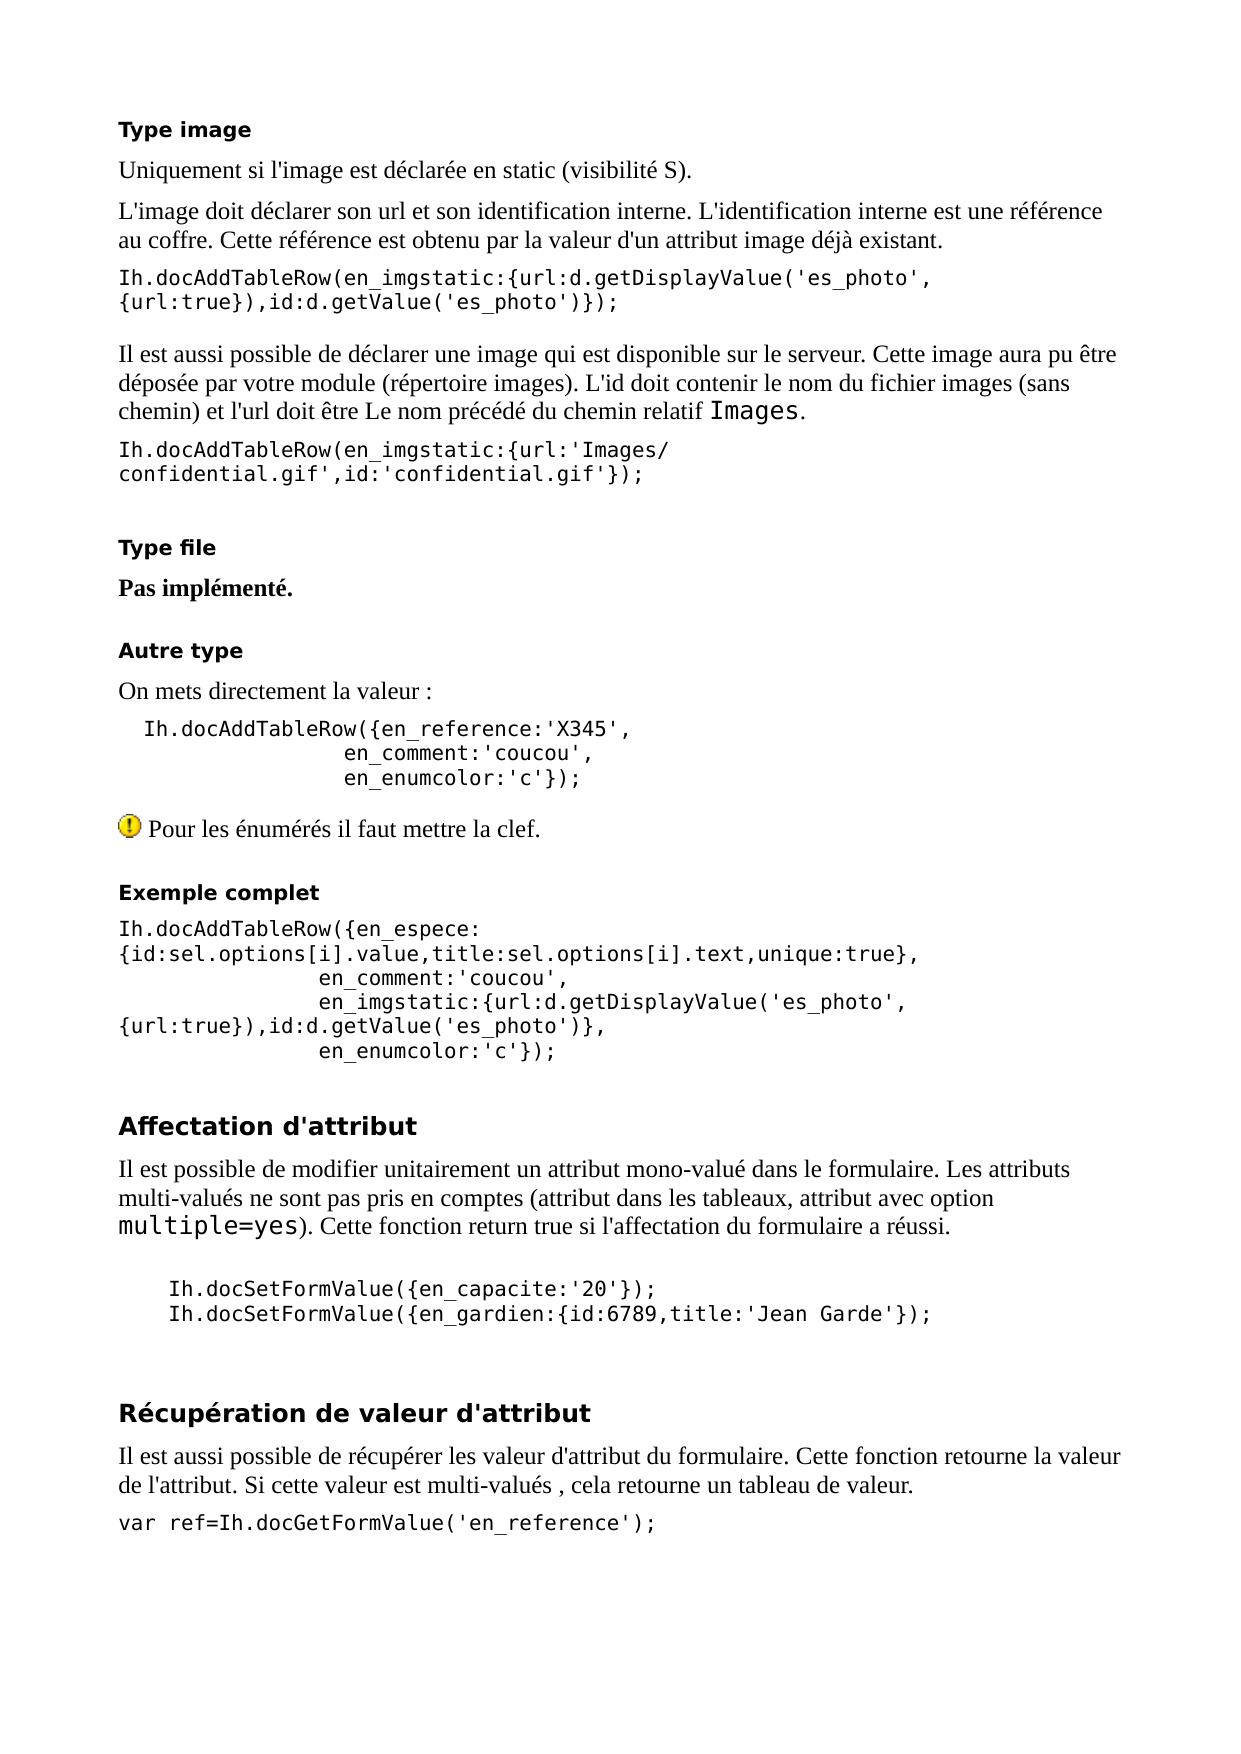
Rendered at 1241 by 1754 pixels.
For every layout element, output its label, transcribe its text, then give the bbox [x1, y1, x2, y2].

text Il est aussi possible de déclarer une image qui est disponible sur le serveur. Cette image aura pu être déposée par votre module (répertoire images). L'id doit contenir le nom du fichier images (sans chemin) et l'url doit être Le nom précédé du chemin relatif Images. [118, 339, 1122, 426]
picture [118, 814, 142, 838]
text Ih.docAddTableRow(en_imgstatic:{url:d.getDisplayValue('es_photo',{url:true}),id:d.getValue('es_photo')}); [118, 266, 1122, 339]
text Ih.docSetFormValue({en_capacite:'20'}); Ih.docSetFormValue({en_gardien:{id:6789,title:'Jean Garde'}); [118, 1253, 1122, 1374]
text Ih.docAddTableRow(en_imgstatic:{url:'Images/confidential.gif',id:'confidential.gif'}); [118, 438, 1122, 511]
subtitle Autre type [118, 639, 1122, 663]
subtitle Type file [118, 536, 1122, 560]
text Pas implémenté. [118, 573, 1122, 602]
subtitle Affectation d'attribut [118, 1112, 1122, 1141]
text L'image doit déclarer son url et son identification interne. L'identification interne est une référence au coffre. Cette référence est obtenu par la valeur d'un attribut image déjà existant. [118, 196, 1122, 254]
text Ih.docAddTableRow({en_espece:{id:sel.options[i].value,title:sel.options[i].text,unique:true}, en_comment:'coucou', en_imgstatic:{url:d.getDisplayValue('es_photo',{url:true}),id:d.getValue('es_photo')}, en_enumcolor:'c'}); [118, 917, 1122, 1087]
text Pour les énumérés il faut mettre la clef. [118, 814, 1122, 843]
subtitle Récupération de valeur d'attribut [118, 1399, 1122, 1429]
text Il est possible de modifier unitairement un attribut mono-valué dans le formulaire. Les attributs multi-valués ne sont pas pris en comptes (attribut dans les tableaux, attribut avec option multiple=yes). Cette fonction return true si l'affectation du formulaire a réussi. [118, 1154, 1122, 1241]
subtitle Type image [118, 118, 1122, 142]
text Uniquement si l'image est déclarée en static (visibilité S). [118, 155, 1122, 184]
text Ih.docAddTableRow({en_reference:'X345', en_comment:'coucou', en_enumcolor:'c'}); [118, 717, 1122, 814]
text Il est aussi possible de récupérer les valeur d'attribut du formulaire. Cette fonction retourne la valeur de l'attribut. Si cette valeur est multi-valués , cela retourne un tableau de valeur. [118, 1441, 1122, 1499]
subtitle Exemple complet [118, 881, 1122, 905]
text On mets directement la valeur : [118, 676, 1122, 704]
text var ref=Ih.docGetFormValue('en_reference'); [118, 1511, 1122, 1560]
